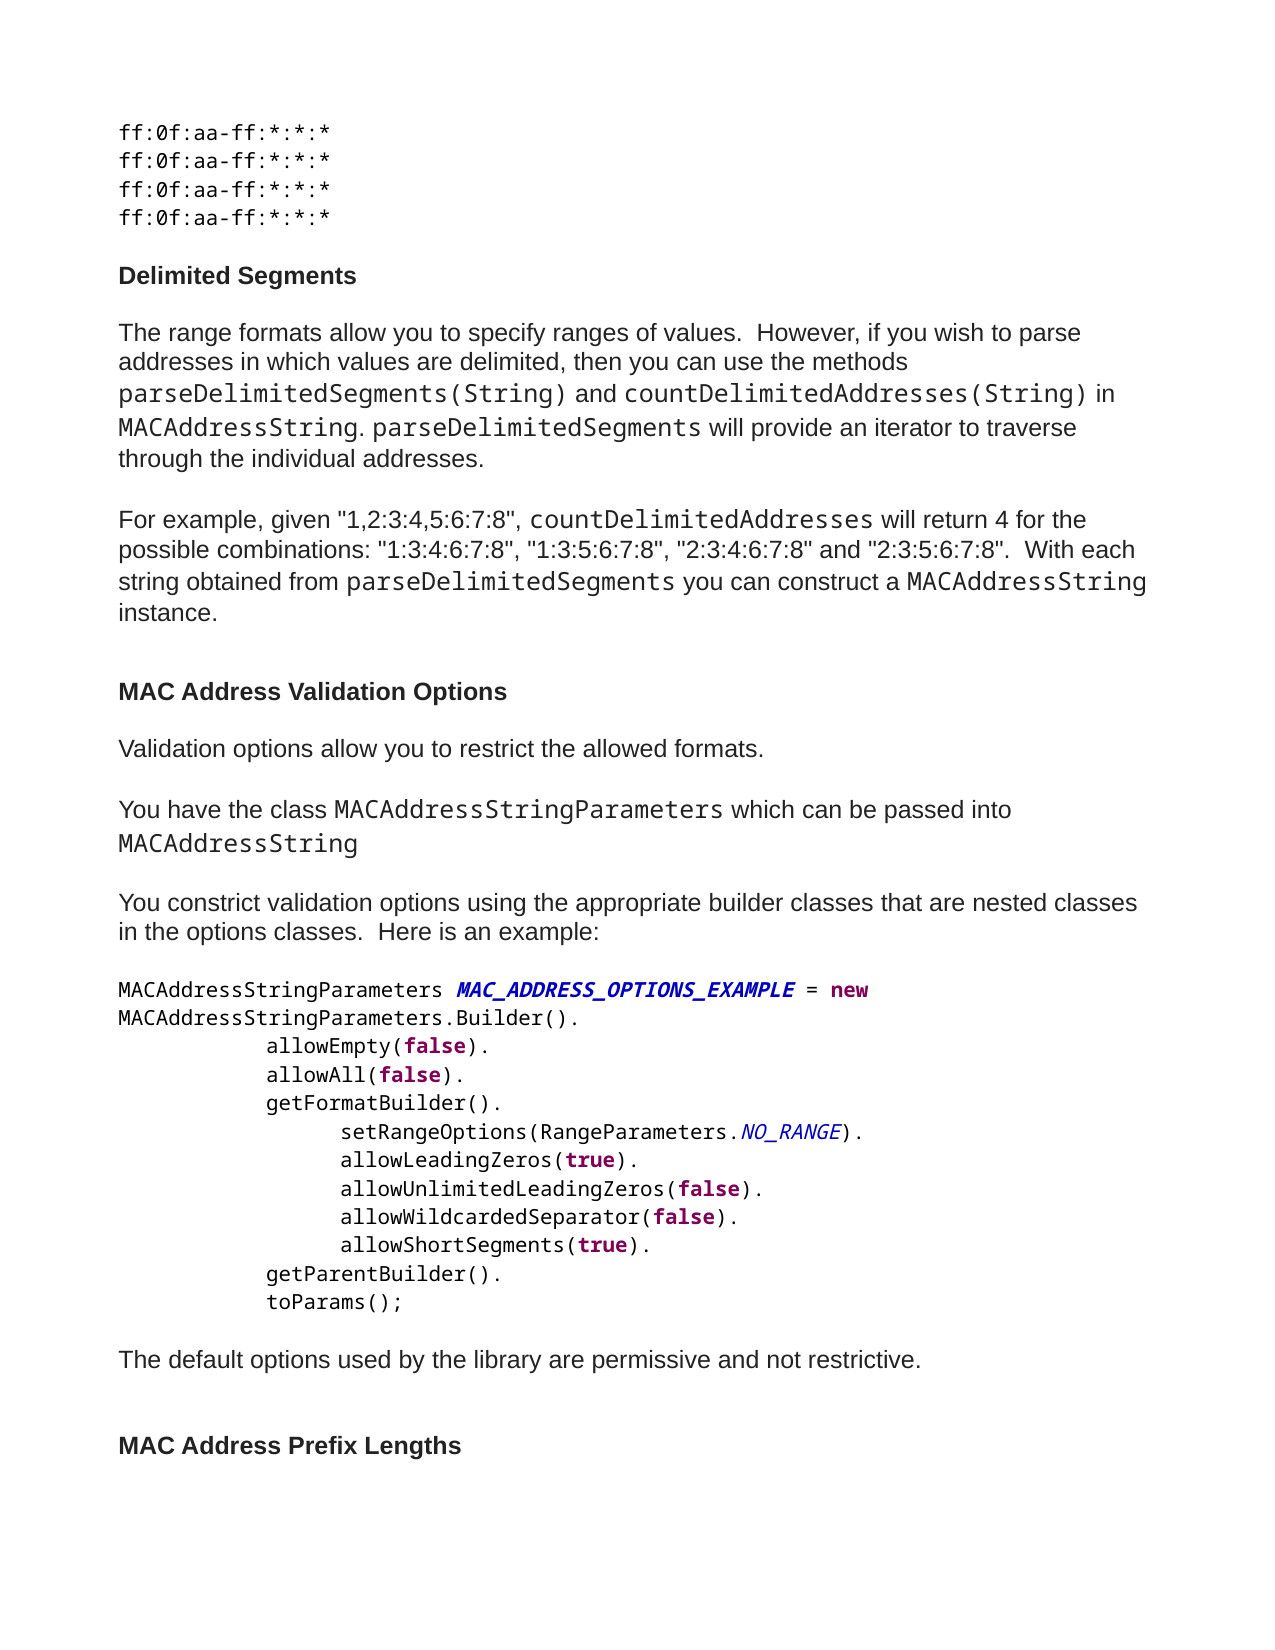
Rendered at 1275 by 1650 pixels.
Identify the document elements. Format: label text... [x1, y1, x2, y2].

text ff:0f:aa-ff:*:*:* ff:0f:aa-ff:*:*:* [118, 175, 1157, 232]
text MACAddressStringParameters MAC_ADDRESS_OPTIONS_EXAMPLE = new MACAddressStringParameters.Builder(). [118, 975, 1157, 1032]
text MAC Address Validation Options [118, 677, 1157, 705]
text allowEmpty(false). [118, 1032, 1157, 1060]
text allowLeadingZeros(true). [118, 1145, 1157, 1174]
text Delimited Segments [118, 261, 1157, 289]
text ff:0f:aa-ff:*:*:* [118, 118, 1157, 147]
text MAC Address Prefix Lengths [118, 1431, 1157, 1460]
text You constrict validation options using the appropriate builder classes that are nested classes in the options classes. Here is an example: [118, 888, 1157, 946]
text toParams(); [118, 1287, 1157, 1316]
text For example, given "1,2:3:4,5:6:7:8", countDelimitedAddresses will return 4 for the possible combinations: "1:3:4:6:7:8", "1:3:5:6:7:8", "2:3:4:6:7:8" and "2:3:5:6:7:8". With each string obtained from parseDelimitedSegments you can construct a MACAddressString instance. [118, 501, 1157, 627]
text allowAll(false). [118, 1060, 1157, 1088]
text getFormatBuilder(). [118, 1088, 1157, 1117]
text You have the class MACAddressStringParameters which can be passed into MACAddressString [118, 792, 1157, 860]
text The default options used by the library are permissive and not restrictive. [118, 1345, 1157, 1373]
text getParentBuilder(). [118, 1259, 1157, 1287]
text allowWildcardedSeparator(false). [118, 1202, 1157, 1231]
text allowUnlimitedLeadingZeros(false). [118, 1174, 1157, 1202]
text setRangeOptions(RangeParameters.NO_RANGE). [118, 1117, 1157, 1145]
text allowShortSegments(true). [118, 1231, 1157, 1259]
text The range formats allow you to specify ranges of values. However, if you wish to parse addresses in which values are delimited, then you can use the methods parseDelimitedSegments(String) and countDelimitedAddresses(String) in MACAddressString. parseDelimitedSegments will provide an iterator to traverse through the individual addresses. [118, 318, 1157, 472]
text Validation options allow you to restrict the allowed formats. [118, 734, 1157, 763]
text ff:0f:aa-ff:*:*:* [118, 147, 1157, 175]
